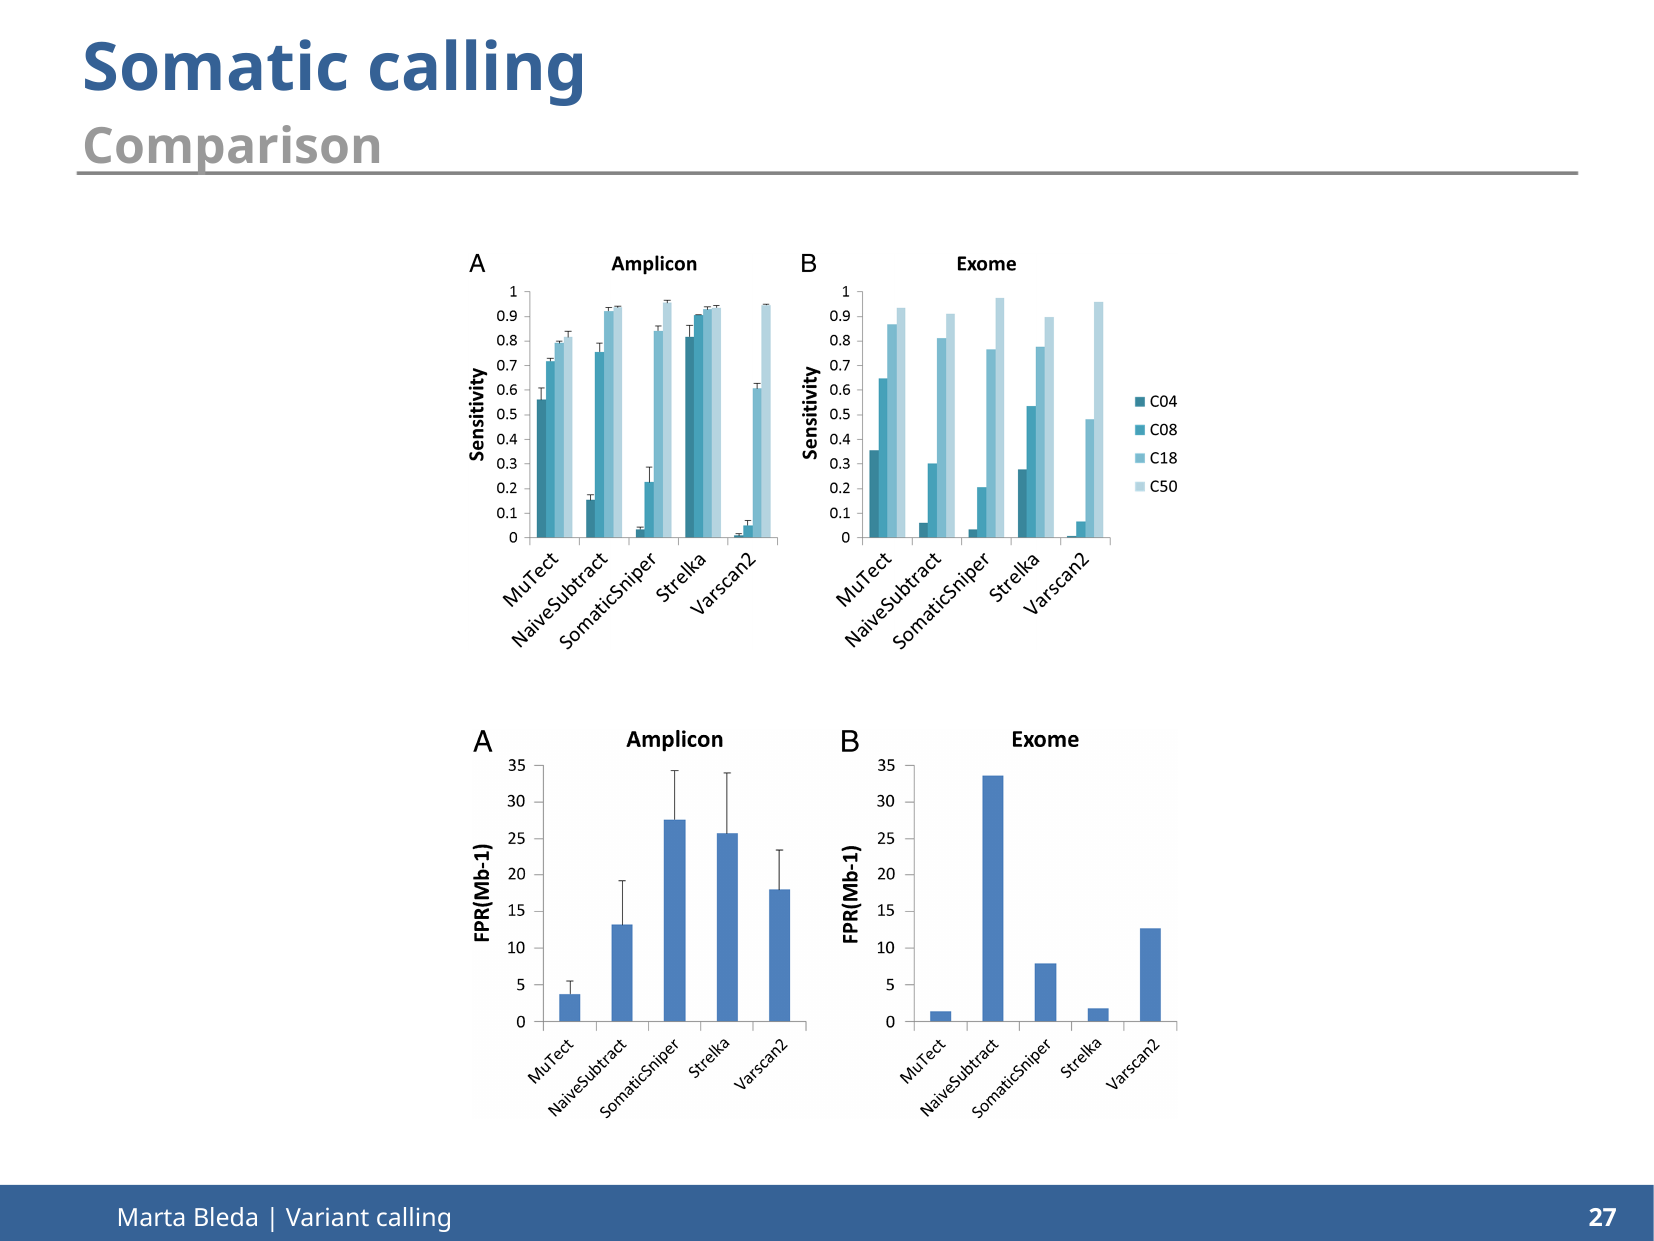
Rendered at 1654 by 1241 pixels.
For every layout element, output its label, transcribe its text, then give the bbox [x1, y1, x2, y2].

picture [205, 170, 1580, 175]
picture [468, 253, 1178, 650]
title Somatic calling Comparison [82, 31, 1571, 166]
picture [74, 170, 198, 175]
picture [472, 729, 1178, 1119]
